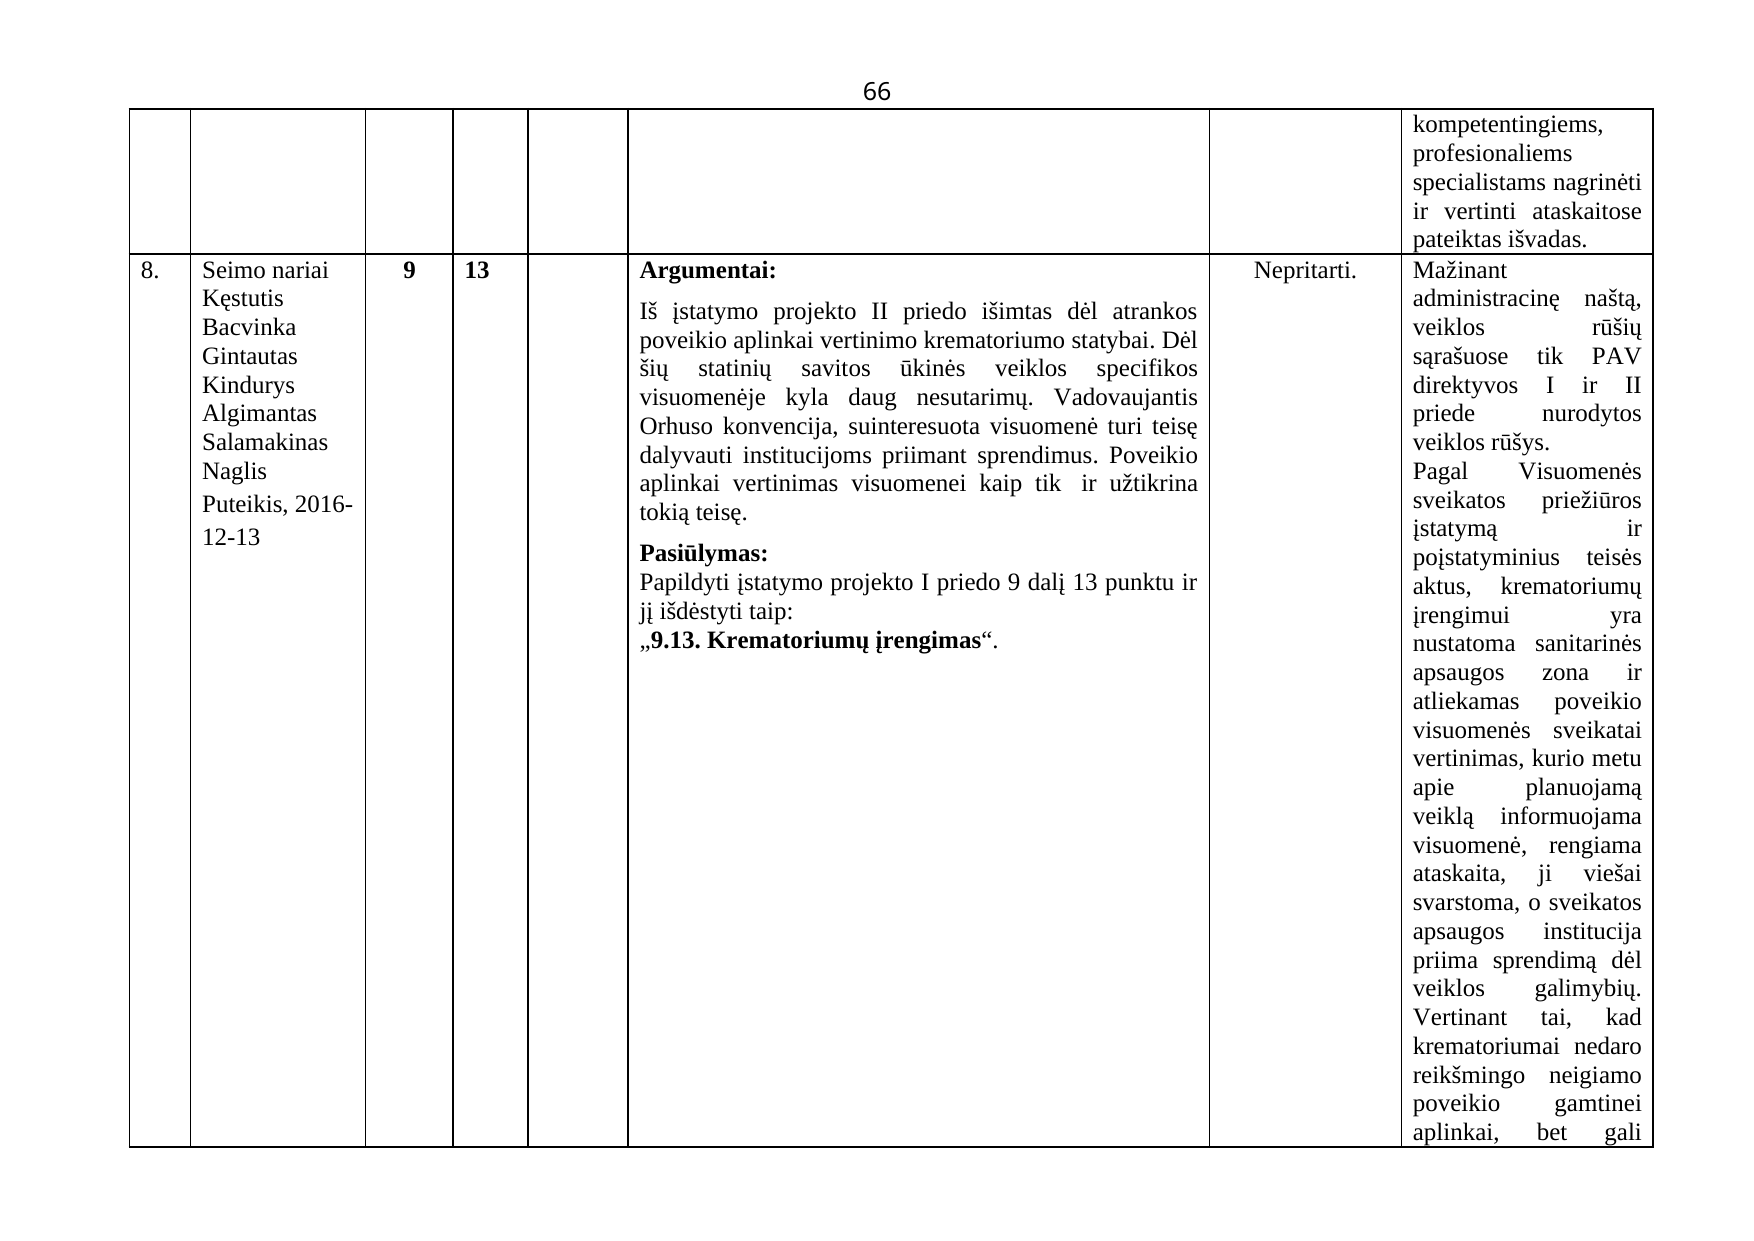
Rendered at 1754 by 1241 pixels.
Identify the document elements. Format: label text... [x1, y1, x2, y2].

table_cell [191, 110, 365, 253]
table_cell [366, 110, 452, 253]
table_cell Argumentai: Iš įstatymo projekto II priedo išimtas dėl atrankos poveikio aplinkai vertinimo krematoriumo statybai. Dėl šių statinių savitos ūkinės veiklos specifikos visuomenėje kyla daug nesutarimų. Vadovaujantis Orhuso konvencija, suinteresuota visuomenė turi teisę dalyvauti institucijoms priimant sprendimus. Poveikio aplinkai vertinimas visuomenei kaip tik ir užtikrina tokią teisę. Pasiūlymas: Papildyti įstatymo projekto I priedo 9 dalį 13 punktu ir jį išdėstyti taip: „9.13. Krematoriumų įrengimas“. [629, 255, 1209, 1146]
table_cell Seimo nariai Kęstutis Bacvinka Gintautas Kindurys Algimantas Salamakinas Naglis Puteikis, 2016-12-13 [191, 255, 365, 1146]
table_cell 9 [366, 255, 452, 1146]
table_cell 13 [454, 255, 527, 1146]
table_cell 8. [130, 255, 190, 1146]
table_cell kompetentingiems, profesionaliems specialistams nagrinėti ir vertinti ataskaitose pateiktas išvadas. [1402, 110, 1652, 253]
table_cell [629, 110, 1209, 253]
table_cell Mažinant administracinę naštą, veiklos rūšių sąrašuose tik PAV direktyvos I ir II priede nurodytos veiklos rūšys. Pagal Visuomenės sveikatos priežiūros įstatymą ir poįstatyminius teisės aktus, krematoriumų įrengimui yra nustatoma sanitarinės apsaugos zona ir atliekamas poveikio visuomenės sveikatai vertinimas, kurio metu apie planuojamą veiklą informuojama visuomenė, rengiama ataskaita, ji viešai svarstoma, o sveikatos apsaugos institucija priima sprendimą dėl veiklos galimybių. Vertinant tai, kad krematoriumai nedaro reikšmingo neigiamo poveikio gamtinei aplinkai, bet gali [1402, 255, 1652, 1146]
table_cell [454, 110, 527, 253]
table_cell [130, 110, 190, 253]
table_cell [529, 255, 627, 1146]
table_cell Nepritarti. [1210, 255, 1401, 1146]
table_cell [1210, 110, 1401, 253]
table_cell [529, 110, 627, 253]
